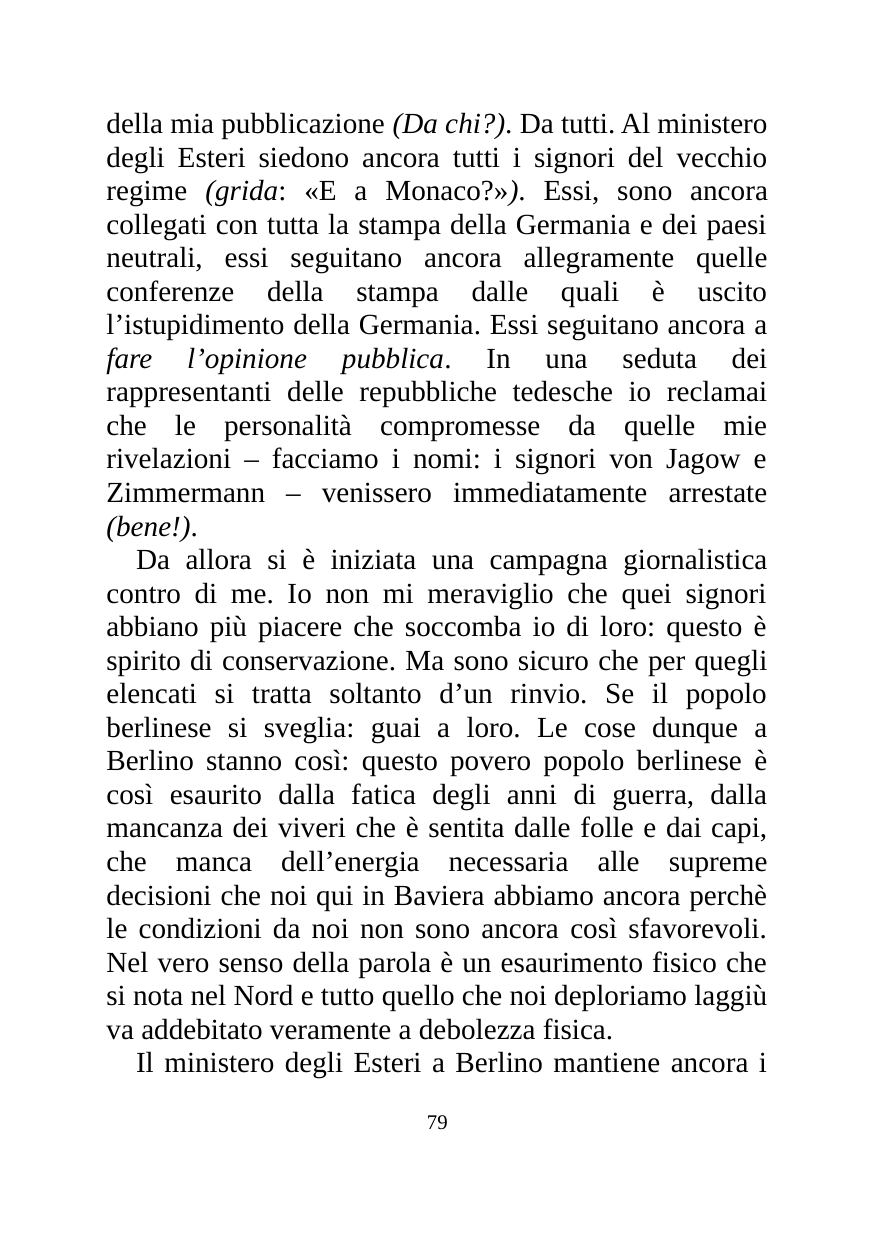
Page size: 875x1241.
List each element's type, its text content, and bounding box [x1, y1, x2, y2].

text della mia pubblicazione (Da chi?). Da tutti. Al ministero degli Esteri siedono ancora tutti i signori del vecchio regime (grida: «E a Monaco?»). Essi, sono ancora collegati con tutta la stampa della Germania e dei paesi neutrali, essi seguitano ancora allegramente quelle conferenze della stampa dalle quali è uscito l’istupidimento della Germania. Essi seguitano ancora a fare l’opinione pubblica. In una seduta dei rappresentanti delle repubbliche tedesche io reclamai che le personalità compromesse da quelle mie rivelazioni – facciamo i nomi: i signori von Jagow e Zimmermann – venissero immediatamente arrestate (bene!). [106, 106, 768, 542]
text Il ministero degli Esteri a Berlino mantiene ancora i [106, 1045, 768, 1079]
text Da allora si è iniziata una campagna giornalistica contro di me. Io non mi meraviglio che quei signori abbiano più piacere che soccomba io di loro: questo è spirito di conservazione. Ma sono sicuro che per quegli elencati si tratta soltanto d’un rinvio. Se il popolo berlinese si sveglia: guai a loro. Le cose dunque a Berlino stanno così: questo povero popolo berlinese è così esaurito dalla fatica degli anni di guerra, dalla mancanza dei viveri che è sentita dalle folle e dai capi, che manca dell’energia necessaria alle supreme decisioni che noi qui in Baviera abbiamo ancora perchè le condizioni da noi non sono ancora così sfavorevoli. Nel vero senso della parola è un esaurimento fisico che si nota nel Nord e tutto quello che noi deploriamo laggiù va addebitato veramente a debolezza fisica. [106, 542, 768, 1045]
